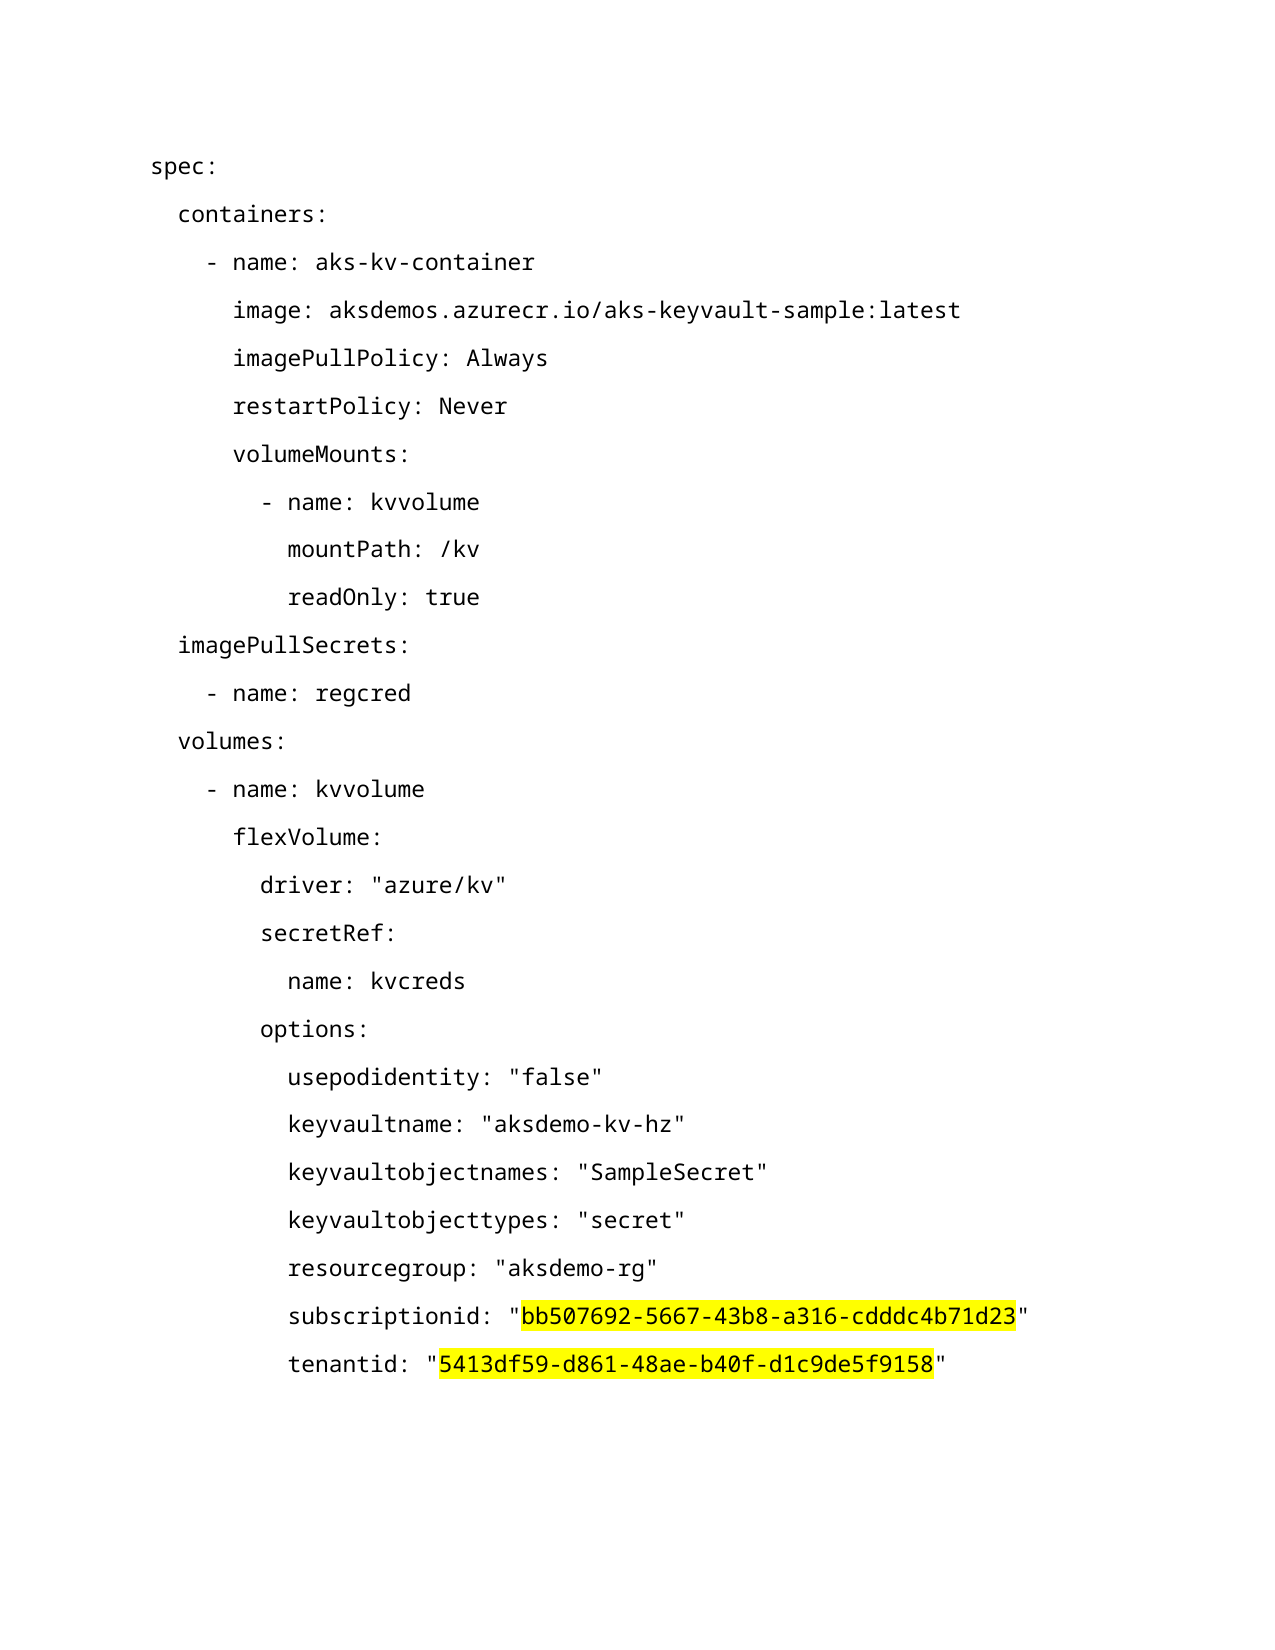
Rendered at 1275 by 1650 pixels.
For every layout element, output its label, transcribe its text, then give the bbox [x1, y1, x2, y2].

text - name: kvvolume [150, 773, 1125, 804]
text keyvaultobjecttypes: "secret" [150, 1204, 1125, 1235]
text - name: regcred [150, 677, 1125, 708]
text - name: aks-kv-container [150, 246, 1125, 277]
text imagePullPolicy: Always [150, 342, 1125, 373]
text flexVolume: [150, 821, 1125, 852]
text restartPolicy: Never [150, 389, 1125, 421]
text usepodidentity: "false" [150, 1060, 1125, 1092]
text keyvaultobjectnames: "SampleSecret" [150, 1156, 1125, 1187]
text imagePullSecrets: [150, 629, 1125, 660]
text subscriptionid: "bb507692-5667-43b8-a316-cdddc4b71d23" [150, 1300, 1125, 1331]
text resourcegroup: "aksdemo-rg" [150, 1252, 1125, 1283]
text volumeMounts: [150, 437, 1125, 469]
text mountPath: /kv [150, 533, 1125, 564]
text volumes: [150, 725, 1125, 756]
text options: [150, 1012, 1125, 1044]
text containers: [150, 198, 1125, 229]
text keyvaultname: "aksdemo-kv-hz" [150, 1108, 1125, 1139]
text secretRef: [150, 917, 1125, 948]
text tenantid: "5413df59-d861-48ae-b40f-d1c9de5f9158" [150, 1348, 1125, 1379]
text image: aksdemos.azurecr.io/aks-keyvault-sample:latest [150, 294, 1125, 325]
text driver: "azure/kv" [150, 869, 1125, 900]
text readOnly: true [150, 581, 1125, 612]
text - name: kvvolume [150, 485, 1125, 517]
text spec: [150, 150, 1125, 181]
text name: kvcreds [150, 964, 1125, 996]
